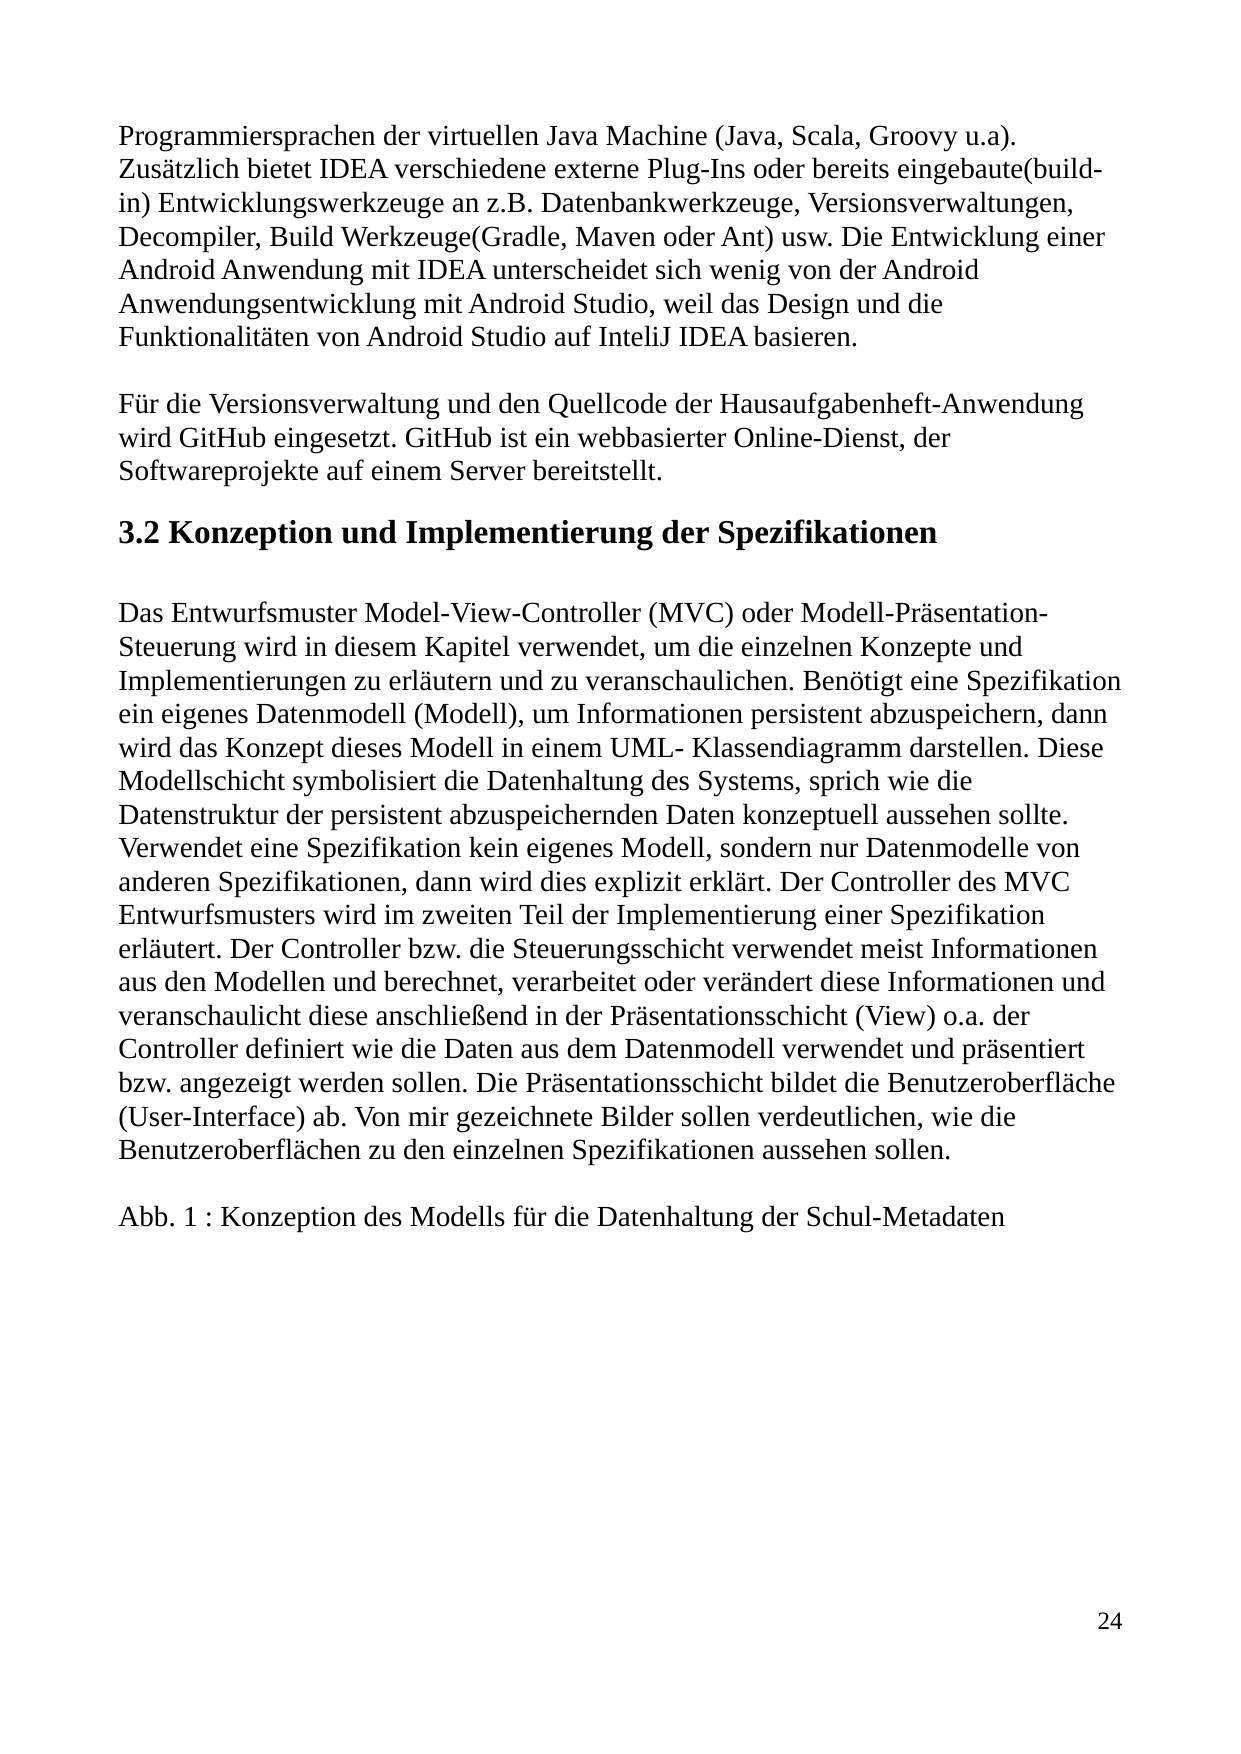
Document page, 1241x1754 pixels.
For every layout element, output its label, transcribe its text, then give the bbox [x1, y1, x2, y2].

text Das Entwurfsmuster Model-View-Controller (MVC) oder Modell-Präsentation-Steuerung wird in diesem Kapitel verwendet, um die einzelnen Konzepte und Implementierungen zu erläutern und zu veranschaulichen. Benötigt eine Spezifikation ein eigenes Datenmodell (Modell), um Informationen persistent abzuspeichern, dann wird das Konzept dieses Modell in einem UML- Klassendiagramm darstellen. Diese Modellschicht symbolisiert die Datenhaltung des Systems, sprich wie die Datenstruktur der persistent abzuspeichernden Daten konzeptuell aussehen sollte. Verwendet eine Spezifikation kein eigenes Modell, sondern nur Datenmodelle von anderen Spezifikationen, dann wird dies explizit erklärt. Der Controller des MVC Entwurfsmusters wird im zweiten Teil der Implementierung einer Spezifikation erläutert. Der Controller bzw. die Steuerungsschicht verwendet meist Informationen aus den Modellen und berechnet, verarbeitet oder verändert diese Informationen und veranschaulicht diese anschließend in der Präsentationsschicht (View) o.a. der Controller definiert wie die Daten aus dem Datenmodell verwendet und präsentiert bzw. angezeigt werden sollen. Die Präsentationsschicht bildet die Benutzeroberfläche (User-Interface) ab. Von mir gezeichnete Bilder sollen verdeutlichen, wie die Benutzeroberflächen zu den einzelnen Spezifikationen aussehen sollen. [118, 596, 1122, 1166]
subtitle 3.2 Konzeption und Implementierung der Spezifikationen [118, 512, 1122, 550]
text Abb. 1 : Konzeption des Modells für die Datenhaltung der Schul-Metadaten [118, 1199, 1122, 1233]
text Für die Versionsverwaltung und den Quellcode der Hausaufgabenheft-Anwendung wird GitHub eingesetzt. GitHub ist ein webbasierter Online-Dienst, der Softwareprojekte auf einem Server bereitstellt. [118, 386, 1122, 487]
text Programmiersprachen der virtuellen Java Machine (Java, Scala, Groovy u.a). Zusätzlich bietet IDEA verschiedene externe Plug-Ins oder bereits eingebaute(build-in) Entwicklungswerkzeuge an z.B. Datenbankwerkzeuge, Versionsverwaltungen, Decompiler, Build Werkzeuge(Gradle, Maven oder Ant) usw. Die Entwicklung einer Android Anwendung mit IDEA unterscheidet sich wenig von der Android Anwendungsentwicklung mit Android Studio, weil das Design und die Funktionalitäten von Android Studio auf InteliJ IDEA basieren. [118, 118, 1122, 353]
